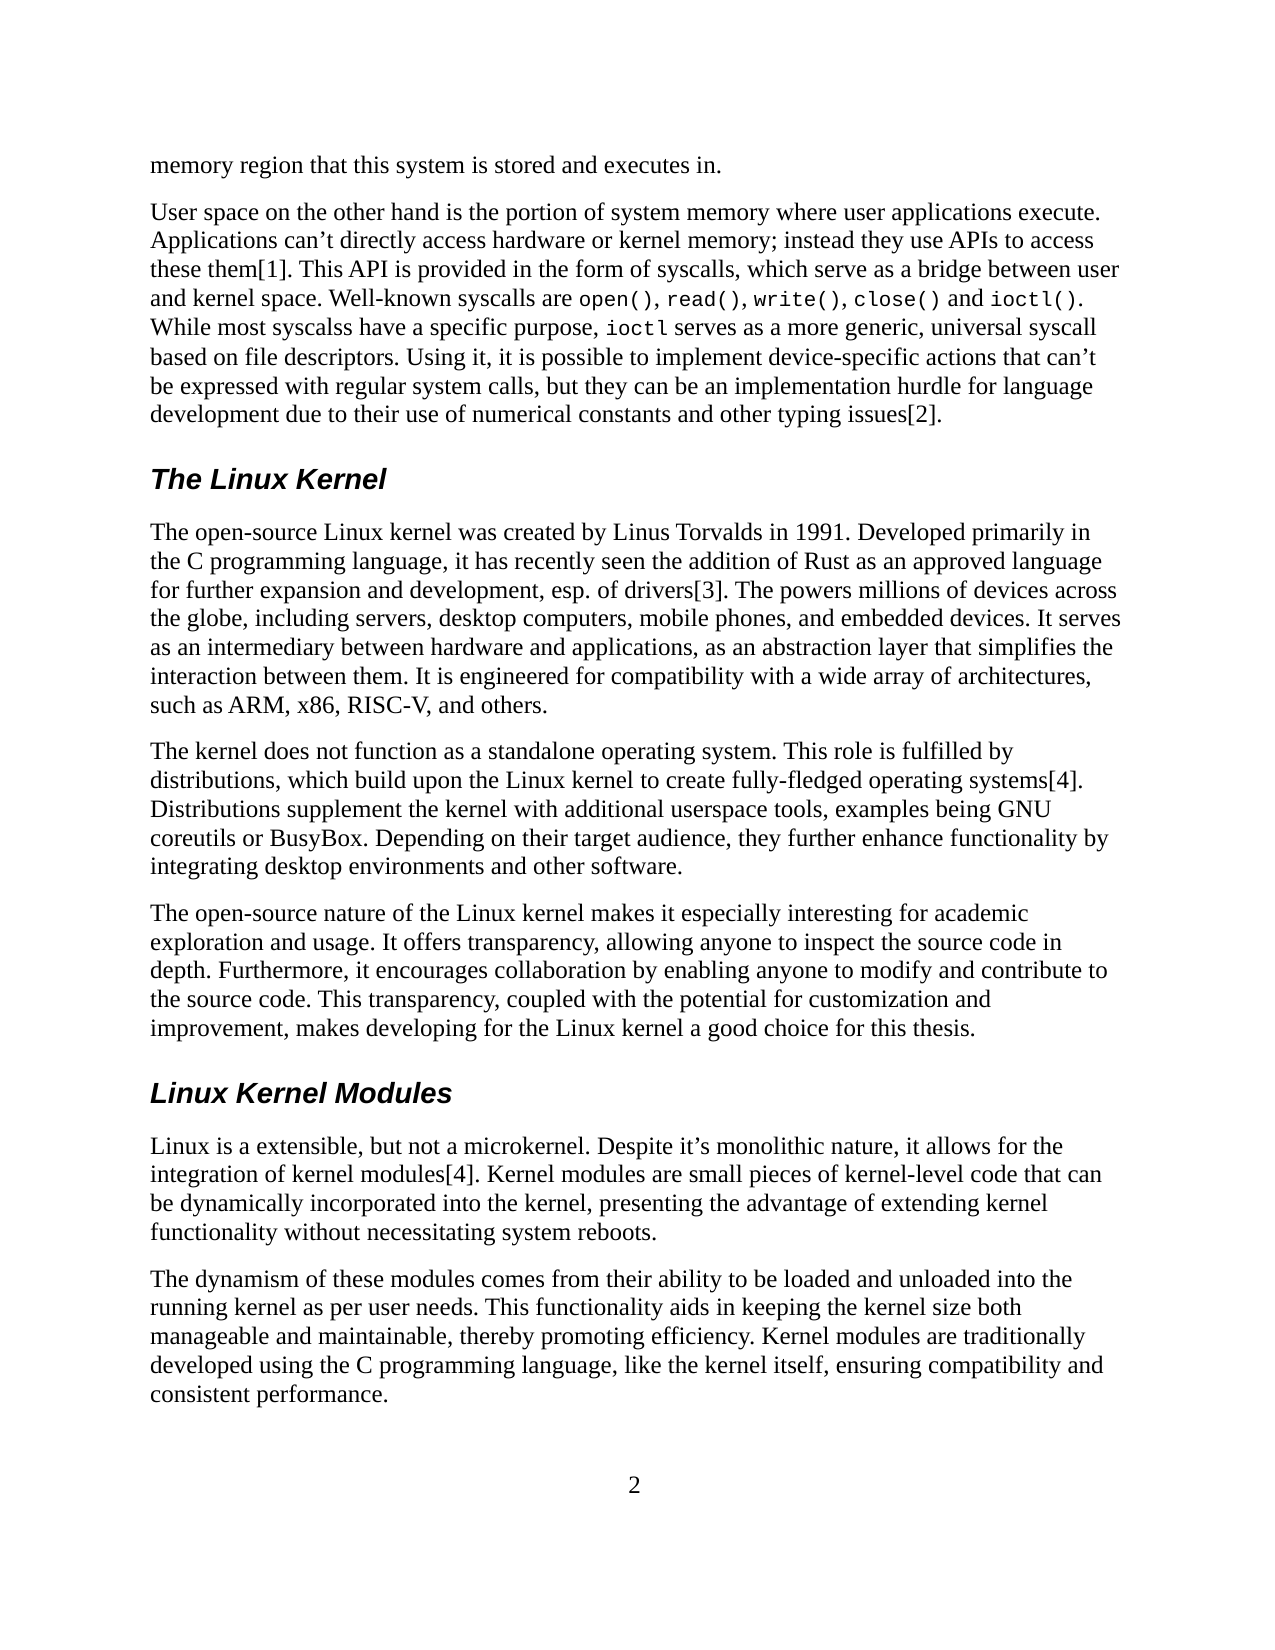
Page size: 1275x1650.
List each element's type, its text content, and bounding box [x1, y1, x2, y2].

subtitle The Linux Kernel [150, 462, 1125, 496]
text User space on the other hand is the portion of system memory where user applications execute. Applications can’t directly access hardware or kernel memory; instead they use APIs to access these them[1]. This API is provided in the form of syscalls, which serve as a bridge between user and kernel space. Well-known syscalls are open(), read(), write(), close() and ioctl(). While most syscalss have a specific purpose, ioctl serves as a more generic, universal syscall based on file descriptors. Using it, it is possible to implement device-specific actions that can’t be expressed with regular system calls, but they can be an implementation hurdle for language development due to their use of numerical constants and other typing issues[2]. [150, 197, 1125, 428]
text The open-source Linux kernel was created by Linus Torvalds in 1991. Developed primarily in the C programming language, it has recently seen the addition of Rust as an approved language for further expansion and development, esp. of drivers[3]. The powers millions of devices across the globe, including servers, desktop computers, mobile phones, and embedded devices. It serves as an intermediary between hardware and applications, as an abstraction layer that simplifies the interaction between them. It is engineered for compatibility with a wide array of architectures, such as ARM, x86, RISC-V, and others. [150, 517, 1125, 718]
text Linux is a extensible, but not a microkernel. Despite it’s monolithic nature, it allows for the integration of kernel modules[4]. Kernel modules are small pieces of kernel-level code that can be dynamically incorporated into the kernel, presenting the advantage of extending kernel functionality without necessitating system reboots. [150, 1131, 1125, 1246]
text The open-source nature of the Linux kernel makes it especially interesting for academic exploration and usage. It offers transparency, allowing anyone to inspect the source code in depth. Furthermore, it encourages collaboration by enabling anyone to modify and contribute to the source code. This transparency, coupled with the potential for customization and improvement, makes developing for the Linux kernel a good choice for this thesis. [150, 898, 1125, 1042]
text memory region that this system is stored and executes in. [150, 150, 1125, 179]
text The dynamism of these modules comes from their ability to be loaded and unloaded into the running kernel as per user needs. This functionality aids in keeping the kernel size both manageable and maintainable, thereby promoting efficiency. Kernel modules are traditionally developed using the C programming language, like the kernel itself, ensuring compatibility and consistent performance. [150, 1264, 1125, 1407]
text The kernel does not function as a standalone operating system. This role is fulfilled by distributions, which build upon the Linux kernel to create fully-fledged operating systems[4]. Distributions supplement the kernel with additional userspace tools, examples being GNU coreutils or BusyBox. Depending on their target audience, they further enhance functionality by integrating desktop environments and other software. [150, 736, 1125, 880]
subtitle Linux Kernel Modules [150, 1076, 1125, 1109]
